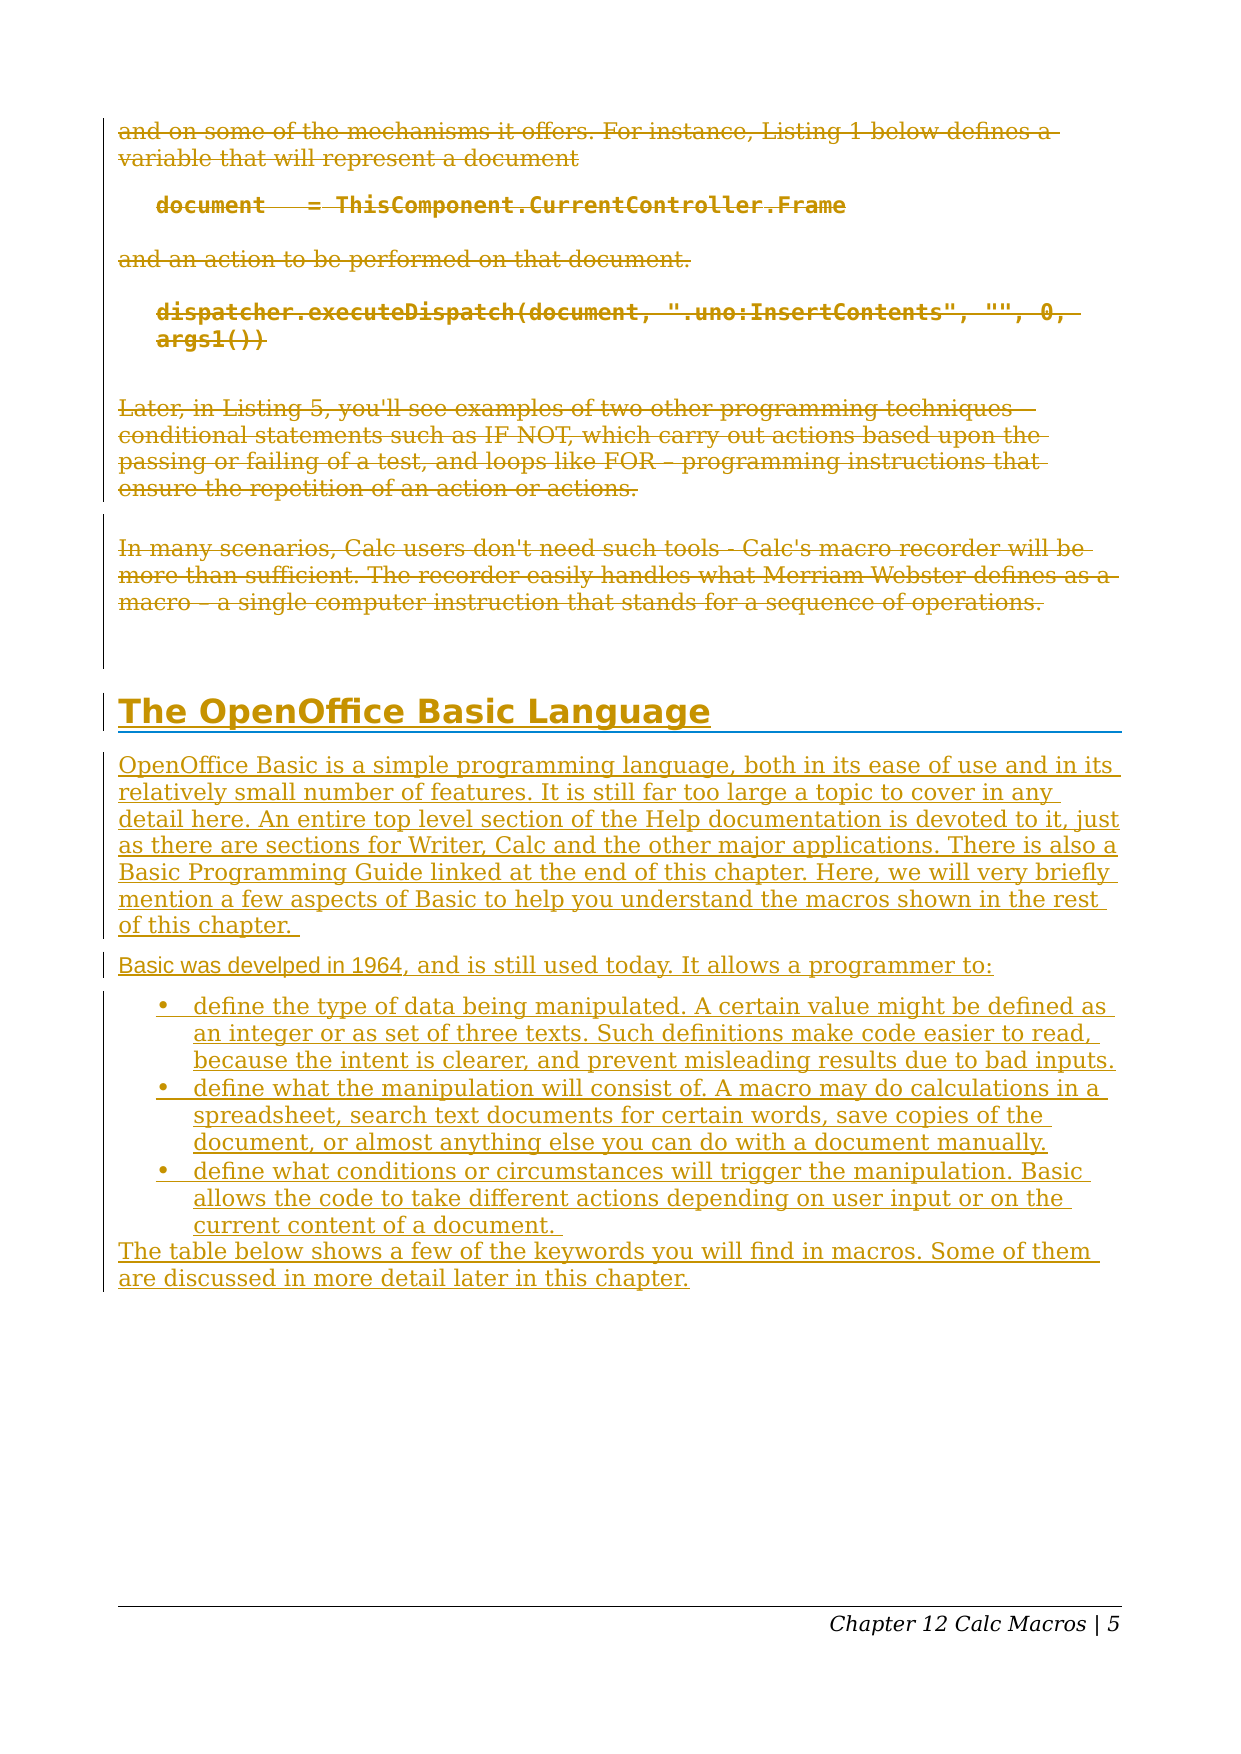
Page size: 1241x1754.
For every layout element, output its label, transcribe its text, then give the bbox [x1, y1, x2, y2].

text The table below shows a few of the keywords you will find in macros. Some of them are discussed in more detail later in this chapter. [118, 1238, 1122, 1292]
text Basic was develped in 1964, and is still used today. It allows a programmer to: [118, 952, 1122, 978]
text OpenOffice Basic is a simple programming language, both in its ease of use and in its relatively small number of features. It is still far too large a topic to cover in any detail here. An entire top level section of the Help documentation is devoted to it, just as there are sections for Writer, Calc and the other major applications. There is also a Basic Programming Guide linked at the end of this chapter. Here, we will very briefly mention a few aspects of Basic to help you understand the macros shown in the rest of this chapter. [118, 752, 1122, 939]
list define what conditions or circumstances will trigger the manipulation. Basic allows the code to take different actions depending on user input or on the current content of a document. [156, 1156, 1122, 1238]
list define what the manipulation will consist of. A macro may do calculations in a spreadsheet, search text documents for certain words, save copies of the document, or almost anything else you can do with a document manually. [156, 1073, 1122, 1156]
subtitle The OpenOffice Basic Language [118, 693, 1122, 731]
list define the type of data being manipulated. A certain value might be defined as an integer or as set of three texts. Such definitions make code easier to read, because the intent is clearer, and prevent misleading results due to bad inputs. [156, 991, 1122, 1073]
